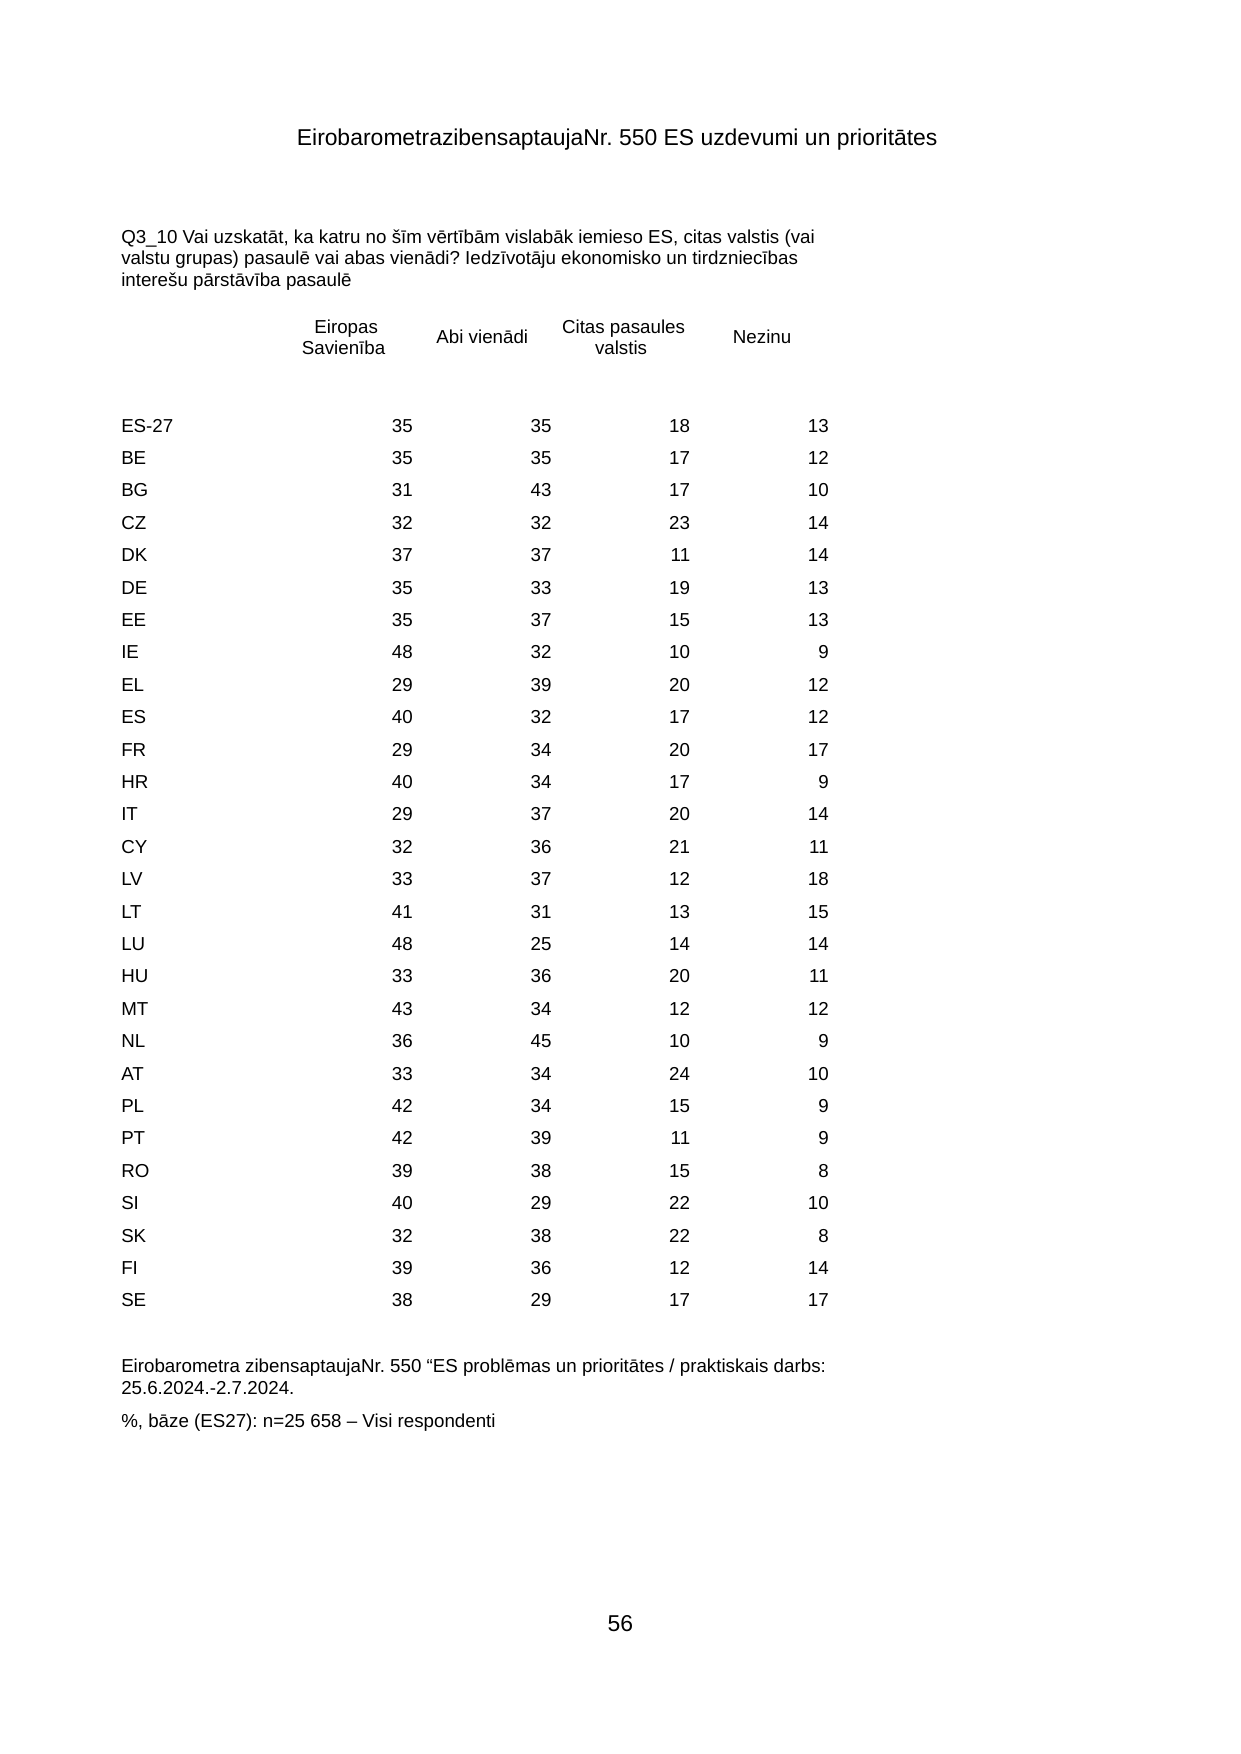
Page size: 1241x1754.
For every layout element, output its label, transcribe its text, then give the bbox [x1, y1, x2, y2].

table_cell [198, 1089, 277, 1122]
table_cell 29 [277, 668, 415, 701]
table_cell 32 [415, 636, 554, 668]
table_cell 11 [693, 960, 831, 992]
table_cell ES [118, 701, 197, 733]
table_cell 33 [277, 863, 415, 895]
table_cell [198, 895, 277, 927]
table_cell [198, 1316, 277, 1348]
table_cell [198, 1057, 277, 1089]
table_cell 37 [415, 798, 554, 830]
table_cell 37 [415, 604, 554, 636]
table_cell 10 [693, 1187, 831, 1219]
table_cell HU [118, 960, 197, 992]
table_cell 34 [415, 765, 554, 798]
table_cell [198, 1122, 277, 1154]
table_cell [693, 377, 831, 409]
table_cell SI [118, 1187, 197, 1219]
table_cell 18 [693, 863, 831, 895]
table_cell 39 [277, 1251, 415, 1284]
table_cell 48 [277, 636, 415, 668]
table_cell 36 [415, 1251, 554, 1284]
table_cell 32 [277, 506, 415, 539]
table_cell 12 [554, 863, 693, 895]
table_cell 41 [277, 895, 415, 927]
table_cell 34 [415, 733, 554, 765]
table_cell 8 [693, 1154, 831, 1187]
table_cell 12 [554, 992, 693, 1024]
table_cell 9 [693, 636, 831, 668]
table_cell [554, 1316, 693, 1348]
table_cell [198, 636, 277, 668]
table_cell [198, 928, 277, 960]
table_cell 13 [554, 895, 693, 927]
table_cell [198, 863, 277, 895]
table_cell 9 [693, 1025, 831, 1057]
table_cell 40 [277, 1187, 415, 1219]
table_cell 13 [693, 604, 831, 636]
table_cell 39 [415, 668, 554, 701]
table_cell 12 [554, 1251, 693, 1284]
table_cell 29 [277, 798, 415, 830]
table_cell 34 [415, 992, 554, 1024]
table_cell 38 [415, 1154, 554, 1187]
table_cell FI [118, 1251, 197, 1284]
table_cell 37 [415, 863, 554, 895]
table_cell 40 [277, 765, 415, 798]
table_cell [198, 571, 277, 603]
table_cell IT [118, 798, 197, 830]
table_cell 42 [277, 1089, 415, 1122]
table_cell 12 [693, 992, 831, 1024]
table_cell 18 [554, 409, 693, 441]
table_cell 20 [554, 960, 693, 992]
table_cell RO [118, 1154, 197, 1187]
table_cell 20 [554, 798, 693, 830]
table_cell 13 [693, 409, 831, 441]
table_cell 35 [277, 409, 415, 441]
table_cell [118, 298, 197, 377]
table_cell [198, 506, 277, 539]
table_cell Citas pasaules valstis [554, 298, 693, 377]
table_cell [198, 1251, 277, 1284]
table_cell 32 [415, 701, 554, 733]
table_cell %, bāze (ES27): n=25 658 – Visi respondenti [118, 1404, 831, 1437]
table_cell LV [118, 863, 197, 895]
table_cell BE [118, 441, 197, 474]
table_cell 36 [277, 1025, 415, 1057]
table_cell 20 [554, 733, 693, 765]
table_cell [554, 377, 693, 409]
table_cell 38 [415, 1219, 554, 1251]
table_cell [198, 604, 277, 636]
table_cell AT [118, 1057, 197, 1089]
table_cell 39 [415, 1122, 554, 1154]
table_cell FR [118, 733, 197, 765]
table_cell 31 [277, 474, 415, 506]
table_cell PT [118, 1122, 197, 1154]
table_cell LU [118, 928, 197, 960]
table_cell 24 [554, 1057, 693, 1089]
table_cell [198, 1025, 277, 1057]
table_cell SK [118, 1219, 197, 1251]
table_cell 35 [277, 604, 415, 636]
table_cell 15 [554, 1154, 693, 1187]
table_cell 12 [693, 668, 831, 701]
table_cell 22 [554, 1219, 693, 1251]
table_cell Eiropas Savienība [277, 298, 415, 377]
table_cell 25 [415, 928, 554, 960]
table_cell BG [118, 474, 197, 506]
table_cell [198, 765, 277, 798]
table_cell 32 [277, 830, 415, 863]
table_cell LT [118, 895, 197, 927]
table_cell 17 [554, 1284, 693, 1316]
table_cell 35 [415, 441, 554, 474]
table_cell [198, 960, 277, 992]
table_cell [693, 1316, 831, 1348]
table_cell [198, 1219, 277, 1251]
table_cell EL [118, 668, 197, 701]
table_cell 38 [277, 1284, 415, 1316]
table_cell [198, 1187, 277, 1219]
table_cell 39 [277, 1154, 415, 1187]
table_cell PL [118, 1089, 197, 1122]
table_cell 9 [693, 765, 831, 798]
table_cell 36 [415, 960, 554, 992]
table_cell DK [118, 539, 197, 571]
table_cell 21 [554, 830, 693, 863]
table_cell [198, 1154, 277, 1187]
table_cell 29 [277, 733, 415, 765]
table_cell 33 [415, 571, 554, 603]
table_cell 13 [693, 571, 831, 603]
table_cell 10 [693, 1057, 831, 1089]
table_cell 10 [554, 1025, 693, 1057]
table_cell [198, 474, 277, 506]
table_cell ES-27 [118, 409, 197, 441]
table_cell [198, 830, 277, 863]
table_cell 10 [554, 636, 693, 668]
table_cell [277, 377, 415, 409]
table_cell 22 [554, 1187, 693, 1219]
table_cell 9 [693, 1089, 831, 1122]
table_cell MT [118, 992, 197, 1024]
table_cell [198, 1284, 277, 1316]
table_cell HR [118, 765, 197, 798]
table_cell 45 [415, 1025, 554, 1057]
table_cell 23 [554, 506, 693, 539]
table_cell 43 [415, 474, 554, 506]
table_cell 43 [277, 992, 415, 1024]
table_cell 36 [415, 830, 554, 863]
table_cell [118, 1316, 197, 1348]
table_cell [198, 701, 277, 733]
table_cell 17 [693, 1284, 831, 1316]
table_cell 11 [554, 1122, 693, 1154]
table_cell 11 [693, 830, 831, 863]
table_cell CZ [118, 506, 197, 539]
table_cell 14 [693, 798, 831, 830]
table_cell NL [118, 1025, 197, 1057]
table_cell 15 [693, 895, 831, 927]
table_cell 35 [415, 409, 554, 441]
table_cell 17 [554, 474, 693, 506]
table_cell 42 [277, 1122, 415, 1154]
table_cell 17 [554, 765, 693, 798]
table_cell 20 [554, 668, 693, 701]
table_cell 35 [277, 571, 415, 603]
table_cell 12 [693, 441, 831, 474]
table_cell 15 [554, 604, 693, 636]
table_cell [198, 992, 277, 1024]
table_cell [415, 1316, 554, 1348]
table_cell [277, 1316, 415, 1348]
table_cell 29 [415, 1187, 554, 1219]
table_cell 40 [277, 701, 415, 733]
table_cell 19 [554, 571, 693, 603]
table_cell EE [118, 604, 197, 636]
table_cell 14 [554, 928, 693, 960]
table_cell 33 [277, 1057, 415, 1089]
table_cell 37 [277, 539, 415, 571]
table_cell 10 [693, 474, 831, 506]
table_cell 34 [415, 1057, 554, 1089]
table_header Q3_10 Vai uzskatāt, ka katru no šīm vērtībām vislabāk iemieso ES, citas valstis (vai valstu grupas) pasaulē vai abas vienādi? Iedzīvotāju ekonomisko un tirdzniecības interešu pārstāvība pasaulē [118, 218, 831, 297]
table_cell Abi vienādi [415, 298, 554, 377]
table_cell 31 [415, 895, 554, 927]
table_cell [198, 298, 277, 377]
table_cell 17 [554, 701, 693, 733]
table_cell [198, 377, 277, 409]
table_cell SE [118, 1284, 197, 1316]
table_cell 11 [554, 539, 693, 571]
table_cell CY [118, 830, 197, 863]
table_cell IE [118, 636, 197, 668]
table_cell [198, 668, 277, 701]
table_cell Eirobarometra zibensaptaujaNr. 550 “ES problēmas un prioritātes / praktiskais darbs: 25.6.2024.-2.7.2024. [118, 1349, 831, 1404]
table_cell 8 [693, 1219, 831, 1251]
table_cell 14 [693, 928, 831, 960]
table_cell 33 [277, 960, 415, 992]
table_cell [198, 798, 277, 830]
table_cell Nezinu [693, 298, 831, 377]
table_cell 14 [693, 506, 831, 539]
table_cell 12 [693, 701, 831, 733]
table_cell [118, 377, 197, 409]
table_cell [415, 377, 554, 409]
table_cell 29 [415, 1284, 554, 1316]
table_cell DE [118, 571, 197, 603]
table_cell 17 [554, 441, 693, 474]
table_cell 14 [693, 1251, 831, 1284]
table_cell 35 [277, 441, 415, 474]
table_cell [198, 441, 277, 474]
table_cell 9 [693, 1122, 831, 1154]
table_cell 37 [415, 539, 554, 571]
table_cell 17 [693, 733, 831, 765]
table_cell 15 [554, 1089, 693, 1122]
table_cell [198, 539, 277, 571]
table_cell [198, 409, 277, 441]
table_cell 32 [415, 506, 554, 539]
table_cell 32 [277, 1219, 415, 1251]
table_cell 48 [277, 928, 415, 960]
table_cell 14 [693, 539, 831, 571]
table_cell [198, 733, 277, 765]
table_cell 34 [415, 1089, 554, 1122]
